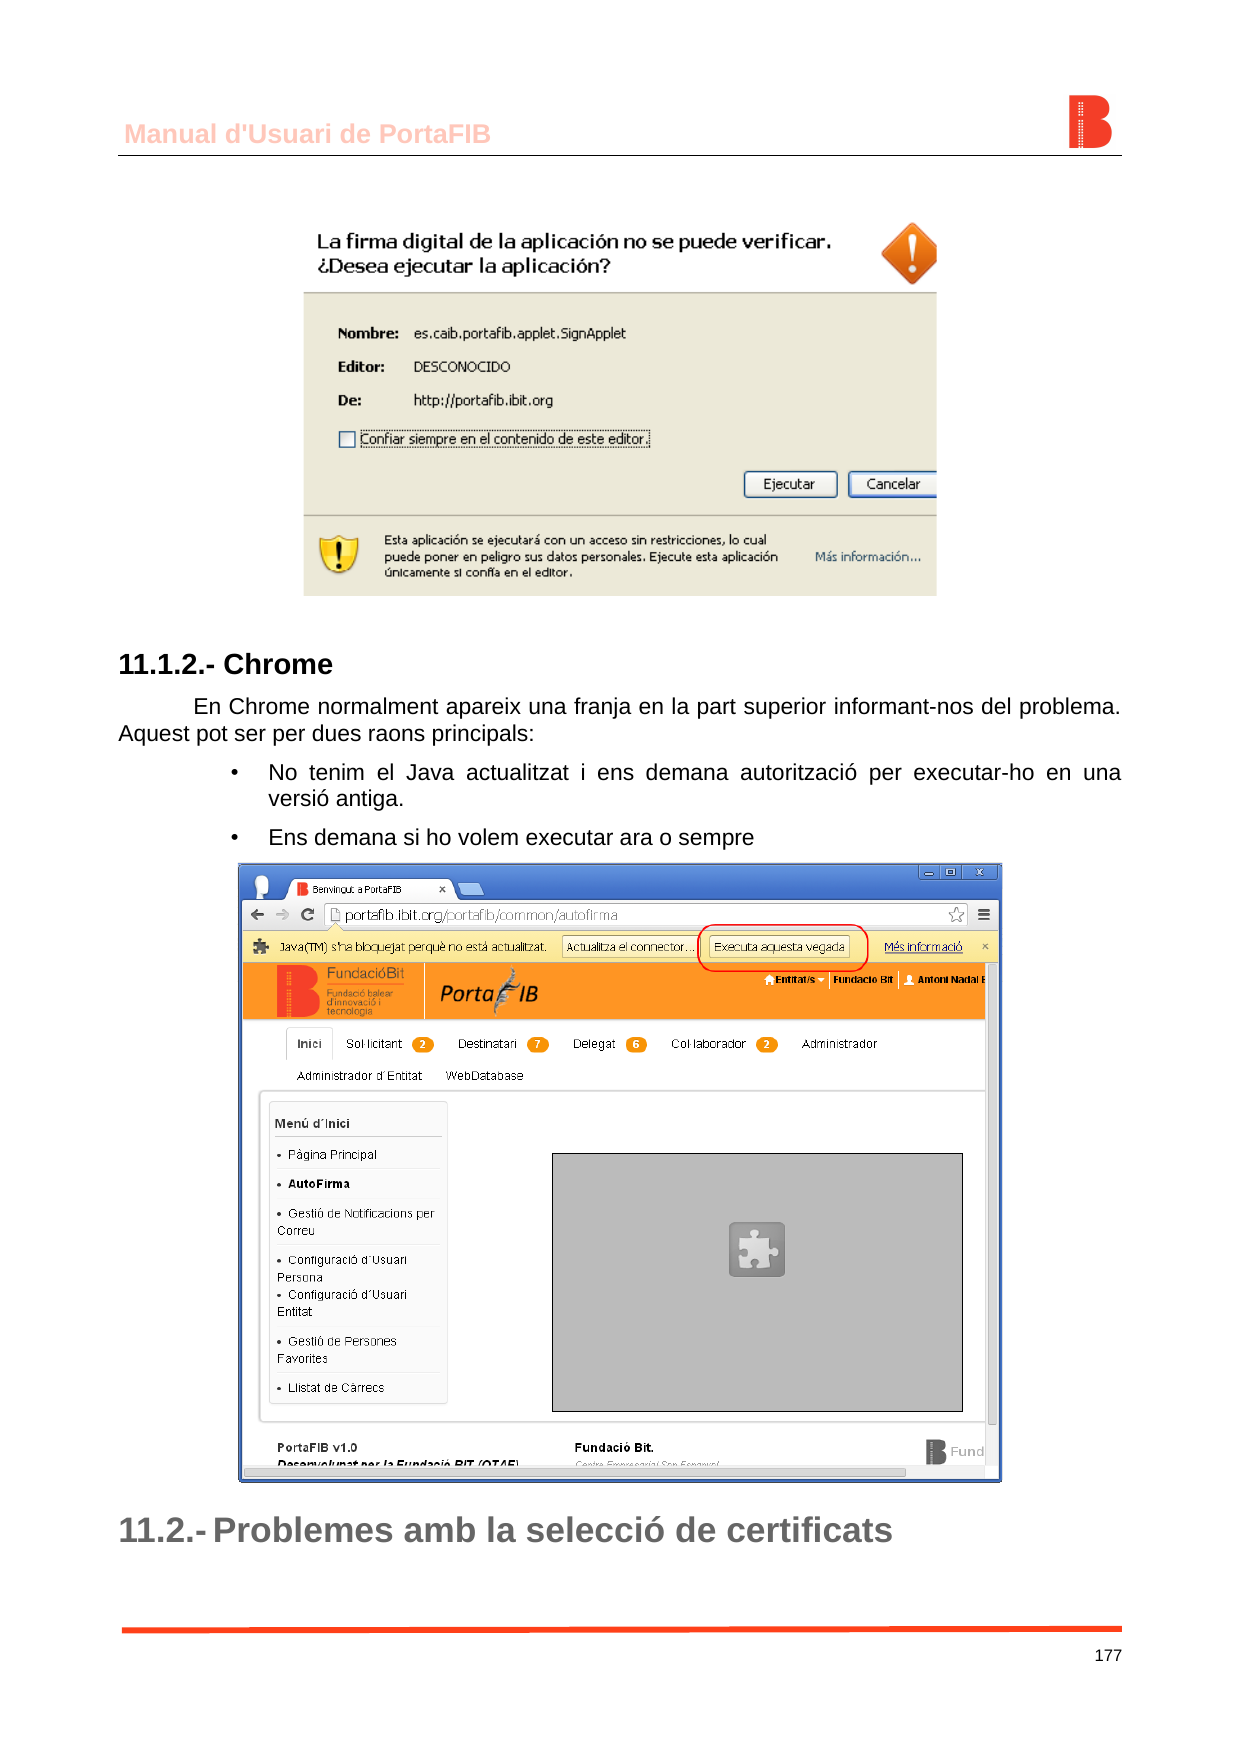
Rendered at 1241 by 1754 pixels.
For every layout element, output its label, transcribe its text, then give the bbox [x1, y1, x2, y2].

list No tenim el Java actualitzat i ens demana autorització per executar-ho en una versió antiga. [231, 758, 1122, 811]
subtitle Problemes amb la selecció de certificats [118, 1509, 1122, 1550]
picture [237, 862, 1003, 1485]
list Ens demana si ho volem executar ara o sempre [231, 824, 1122, 850]
picture [303, 215, 937, 596]
text En Chrome normalment apareix una franja en la part superior informant-nos del problema. Aquest pot ser per dues raons principals: [118, 693, 1122, 746]
subtitle Chrome [118, 647, 1122, 681]
picture [1063, 94, 1117, 150]
